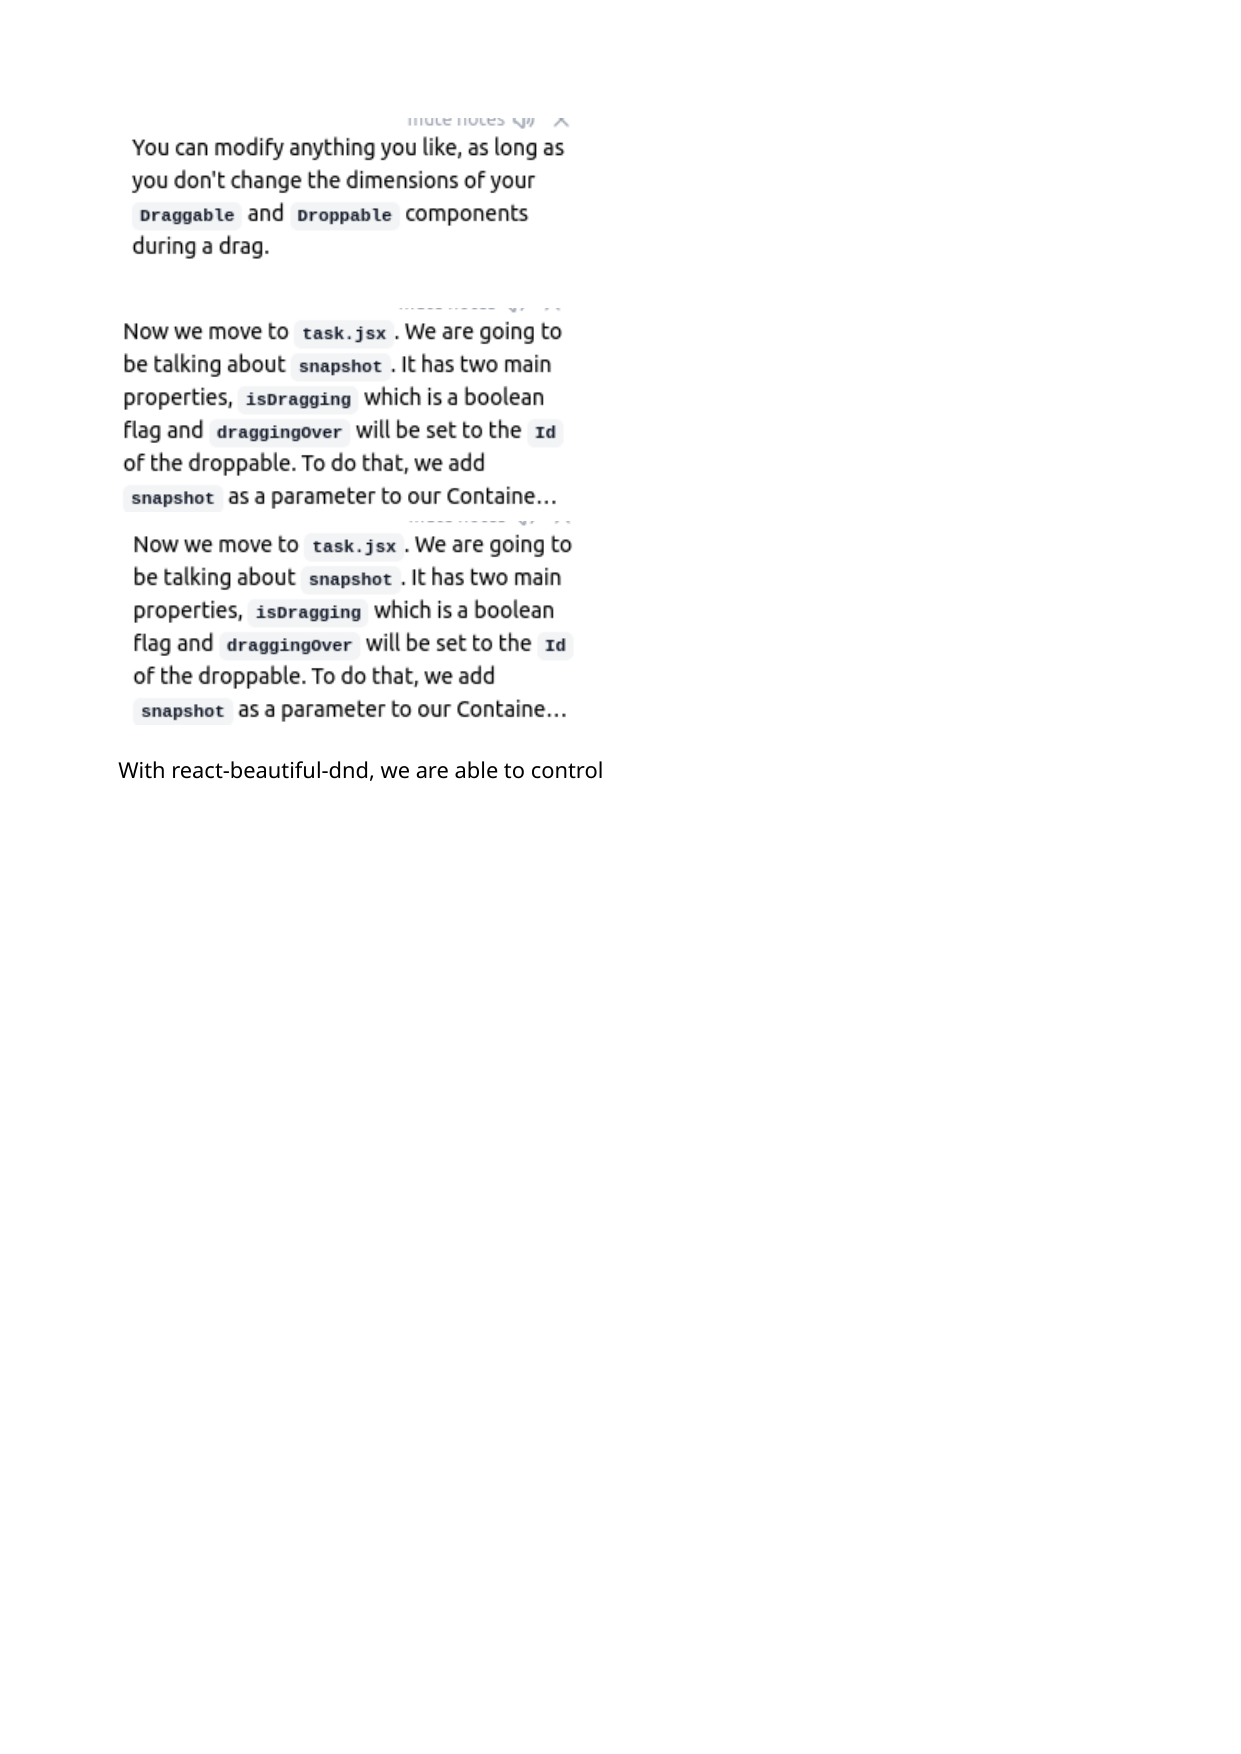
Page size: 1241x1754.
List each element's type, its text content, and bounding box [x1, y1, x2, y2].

picture [123, 118, 571, 276]
text With react-beautiful-dnd, we are able to control [118, 754, 1122, 784]
picture [114, 308, 569, 512]
picture [124, 521, 579, 725]
